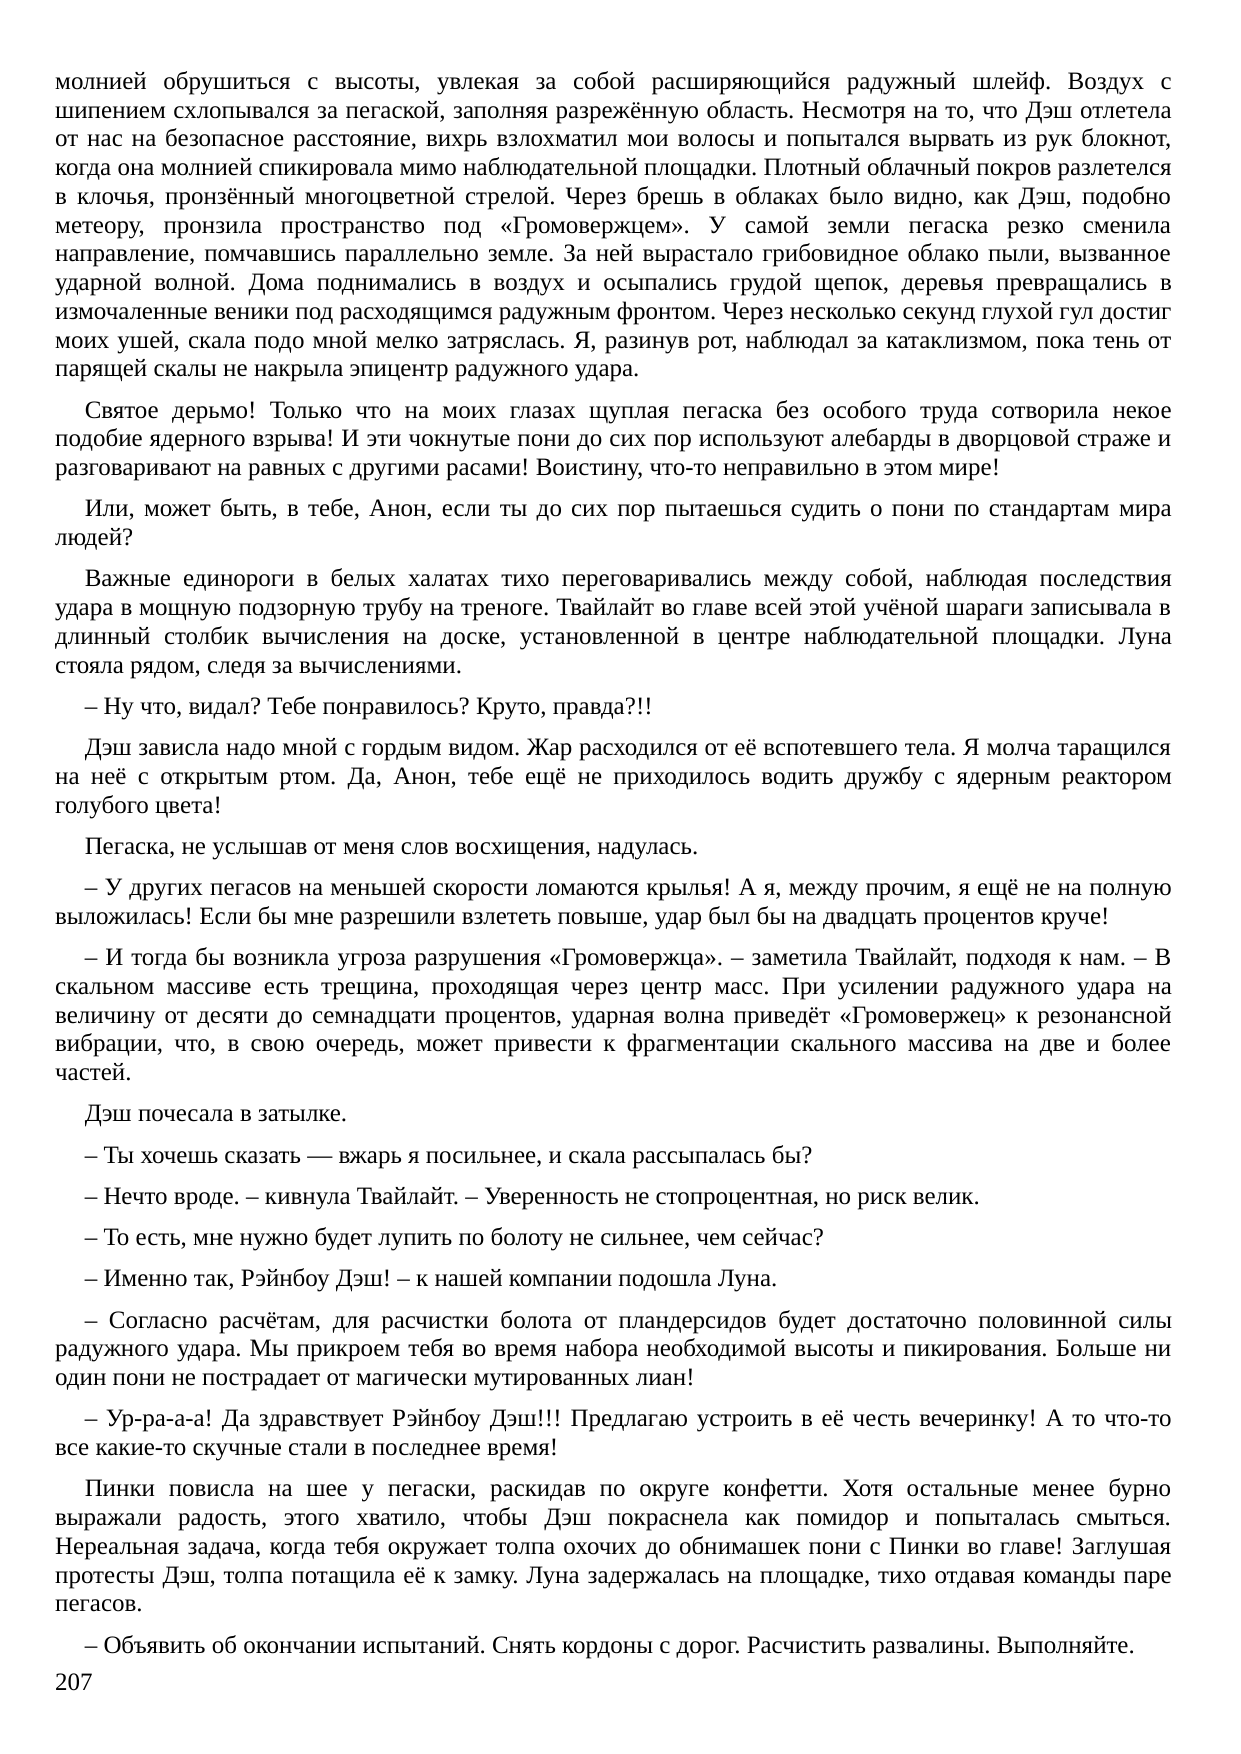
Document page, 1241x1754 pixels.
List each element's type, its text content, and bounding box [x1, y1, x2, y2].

text Пегаска, не услышав от меня слов восхищения, надулась. [55, 831, 1173, 860]
text – Ур-ра-а-а! Да здравствует Рэйнбоу Дэш!!! Предлагаю устроить в её честь вечеринку! А то что-то все какие-то скучные стали в последнее время! [55, 1403, 1173, 1461]
text Важные единороги в белых халатах тихо переговаривались между собой, наблюдая последствия удара в мощную подзорную трубу на треноге. Твайлайт во главе всей этой учёной шараги записывала в длинный столбик вычисления на доске, установленной в центре наблюдательной площадки. Луна стояла рядом, следя за вычислениями. [55, 563, 1173, 678]
text – Нечто вроде. – кивнула Твайлайт. – Уверенность не стопроцентная, но риск велик. [55, 1181, 1173, 1210]
text – Именно так, Рэйнбоу Дэш! – к нашей компании подошла Луна. [55, 1263, 1173, 1292]
text Пинки повисла на шее у пегаски, раскидав по округе конфетти. Хотя остальные менее бурно выражали радость, этого хватило, чтобы Дэш покраснела как помидор и попыталась смыться. Нереальная задача, когда тебя окружает толпа охочих до обнимашек пони с Пинки во главе! Заглушая протесты Дэш, толпа потащила её к замку. Луна задержалась на площадке, тихо отдавая команды паре пегасов. [55, 1473, 1173, 1617]
text – Объявить об окончании испытаний. Снять кордоны с дорог. Расчистить развалины. Выполняйте. [55, 1630, 1173, 1658]
text – И тогда бы возникла угроза разрушения «Громовержца». – заметила Твайлайт, подходя к нам. – В скальном массиве есть трещина, проходящая через центр масс. При усилении радужного удара на величину от десяти до семнадцати процентов, ударная волна приведёт «Громовержец» к резонансной вибрации, что, в свою очередь, может привести к фрагментации скального массива на две и более частей. [55, 942, 1173, 1086]
text Дэш зависла надо мной с гордым видом. Жар расходился от её вспотевшего тела. Я молча таращился на неё с открытым ртом. Да, Анон, тебе ещё не приходилось водить дружбу с ядерным реактором голубого цвета! [55, 732, 1173, 818]
text – Ты хочешь сказать — вжарь я посильнее, и скала рассыпалась бы? [55, 1140, 1173, 1168]
text Или, может быть, в тебе, Анон, если ты до сих пор пытаешься судить о пони по стандартам мира людей? [55, 493, 1173, 551]
text – Согласно расчётам, для расчистки болота от пландерсидов будет достаточно половинной силы радужного удара. Мы прикроем тебя во время набора необходимой высоты и пикирования. Больше ни один пони не пострадает от магически мутированных лиан! [55, 1305, 1173, 1391]
text – Ну что, видал? Тебе понравилось? Круто, правда?!! [55, 691, 1173, 720]
text – То есть, мне нужно будет лупить по болоту не сильнее, чем сейчас? [55, 1222, 1173, 1251]
text молнией обрушиться с высоты, увлекая за собой расширяющийся радужный шлейф. Воздух с шипением схлопывался за пегаской, заполняя разрежённую область. Несмотря на то, что Дэш отлетела от нас на безопасное расстояние, вихрь взлохматил мои волосы и попытался вырвать из рук блокнот, когда она молнией спикировала мимо наблюдательной площадки. Плотный облачный покров разлетелся в клочья, пронзённый многоцветной стрелой. Через брешь в облаках было видно, как Дэш, подобно метеору, пронзила пространство под «Громовержцем». У самой земли пегаска резко сменила направление, помчавшись параллельно земле. За ней вырастало грибовидное облако пыли, вызванное ударной волной. Дома поднимались в воздух и осыпались грудой щепок, деревья превращались в измочаленные веники под расходящимся радужным фронтом. Через несколько секунд глухой гул достиг моих ушей, скала подо мной мелко затряслась. Я, разинув рот, наблюдал за катаклизмом, пока тень от парящей скалы не накрыла эпицентр радужного удара. [55, 66, 1173, 382]
text Дэш почесала в затылке. [55, 1098, 1173, 1127]
text – У других пегасов на меньшей скорости ломаются крылья! А я, между прочим, я ещё не на полную выложилась! Если бы мне разрешили взлететь повыше, удар был бы на двадцать процентов круче! [55, 872, 1173, 930]
text Святое дерьмо! Только что на моих глазах щуплая пегаска без особого труда сотворила некое подобие ядерного взрыва! И эти чокнутые пони до сих пор используют алебарды в дворцовой страже и разговаривают на равных с другими расами! Воистину, что-то неправильно в этом мире! [55, 395, 1173, 481]
